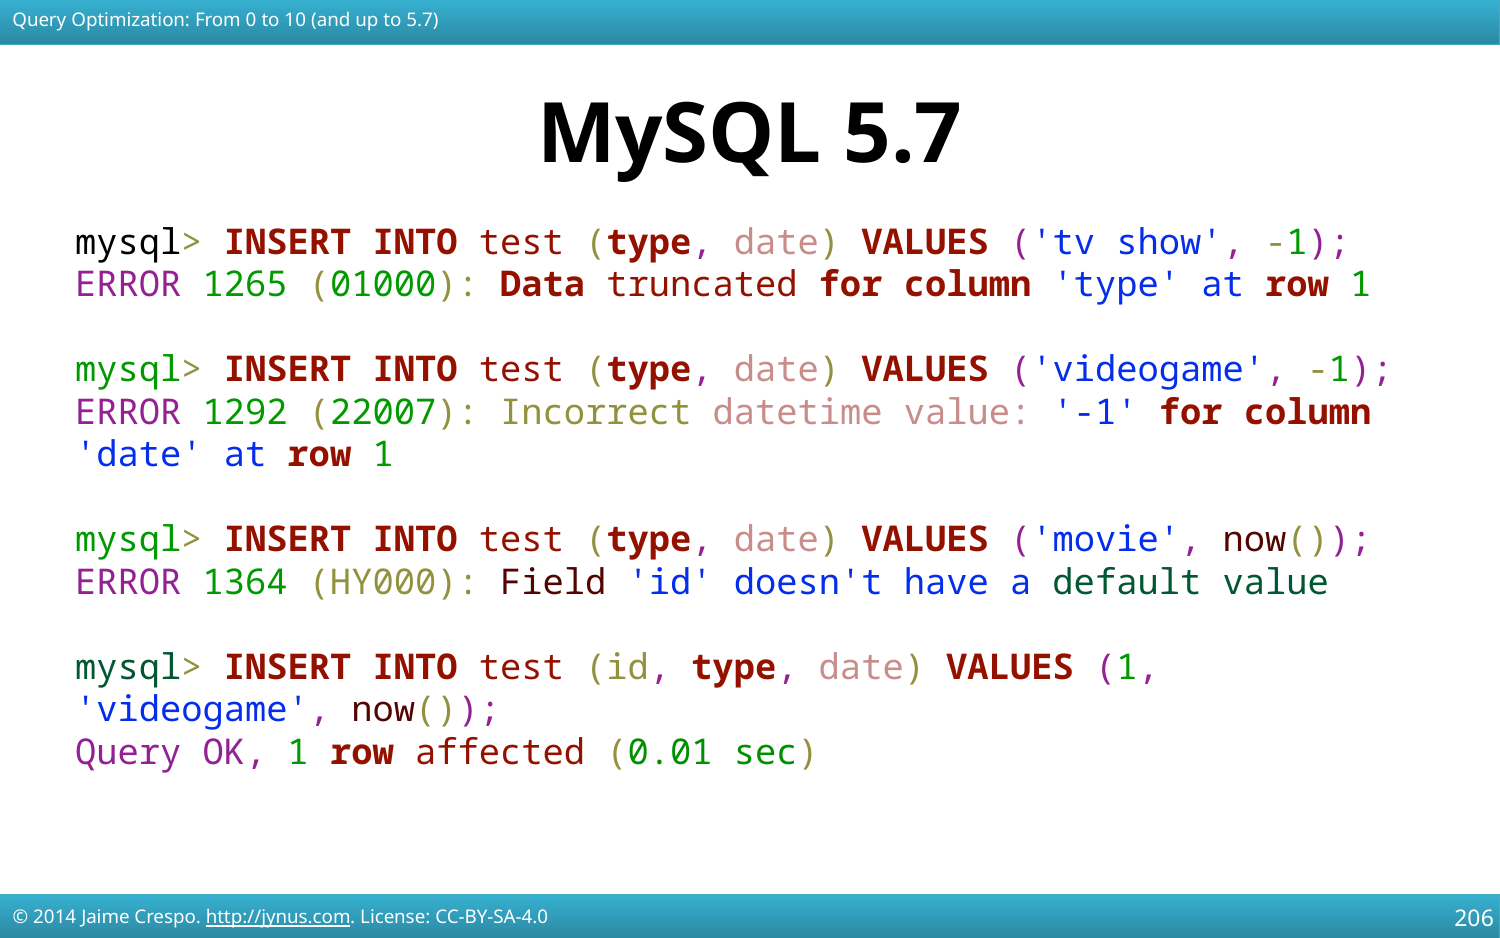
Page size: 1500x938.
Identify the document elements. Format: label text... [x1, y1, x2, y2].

title MySQL 5.7 [75, 51, 1425, 209]
list mysql> INSERT INTO test (type, date) VALUES ('tv show', -1); ERROR 1265 (01000): Data truncated for column 'type' at row 1 mysql> INSERT INTO test (type, date) VALUES ('videogame', -1); ERROR 1292 (22007): Incorrect datetime value: '-1' for column 'date' at row 1 mysql> INSERT INTO test (type, date) VALUES ('movie', now()); ERROR 1364 (HY000): Field 'id' doesn't have a default value mysql> INSERT INTO test (id, type, date) VALUES (1, 'videogame', now()); Query OK, 1 row affected (0.01 sec) [75, 218, 1425, 876]
slide_number [1389, 896, 1490, 935]
